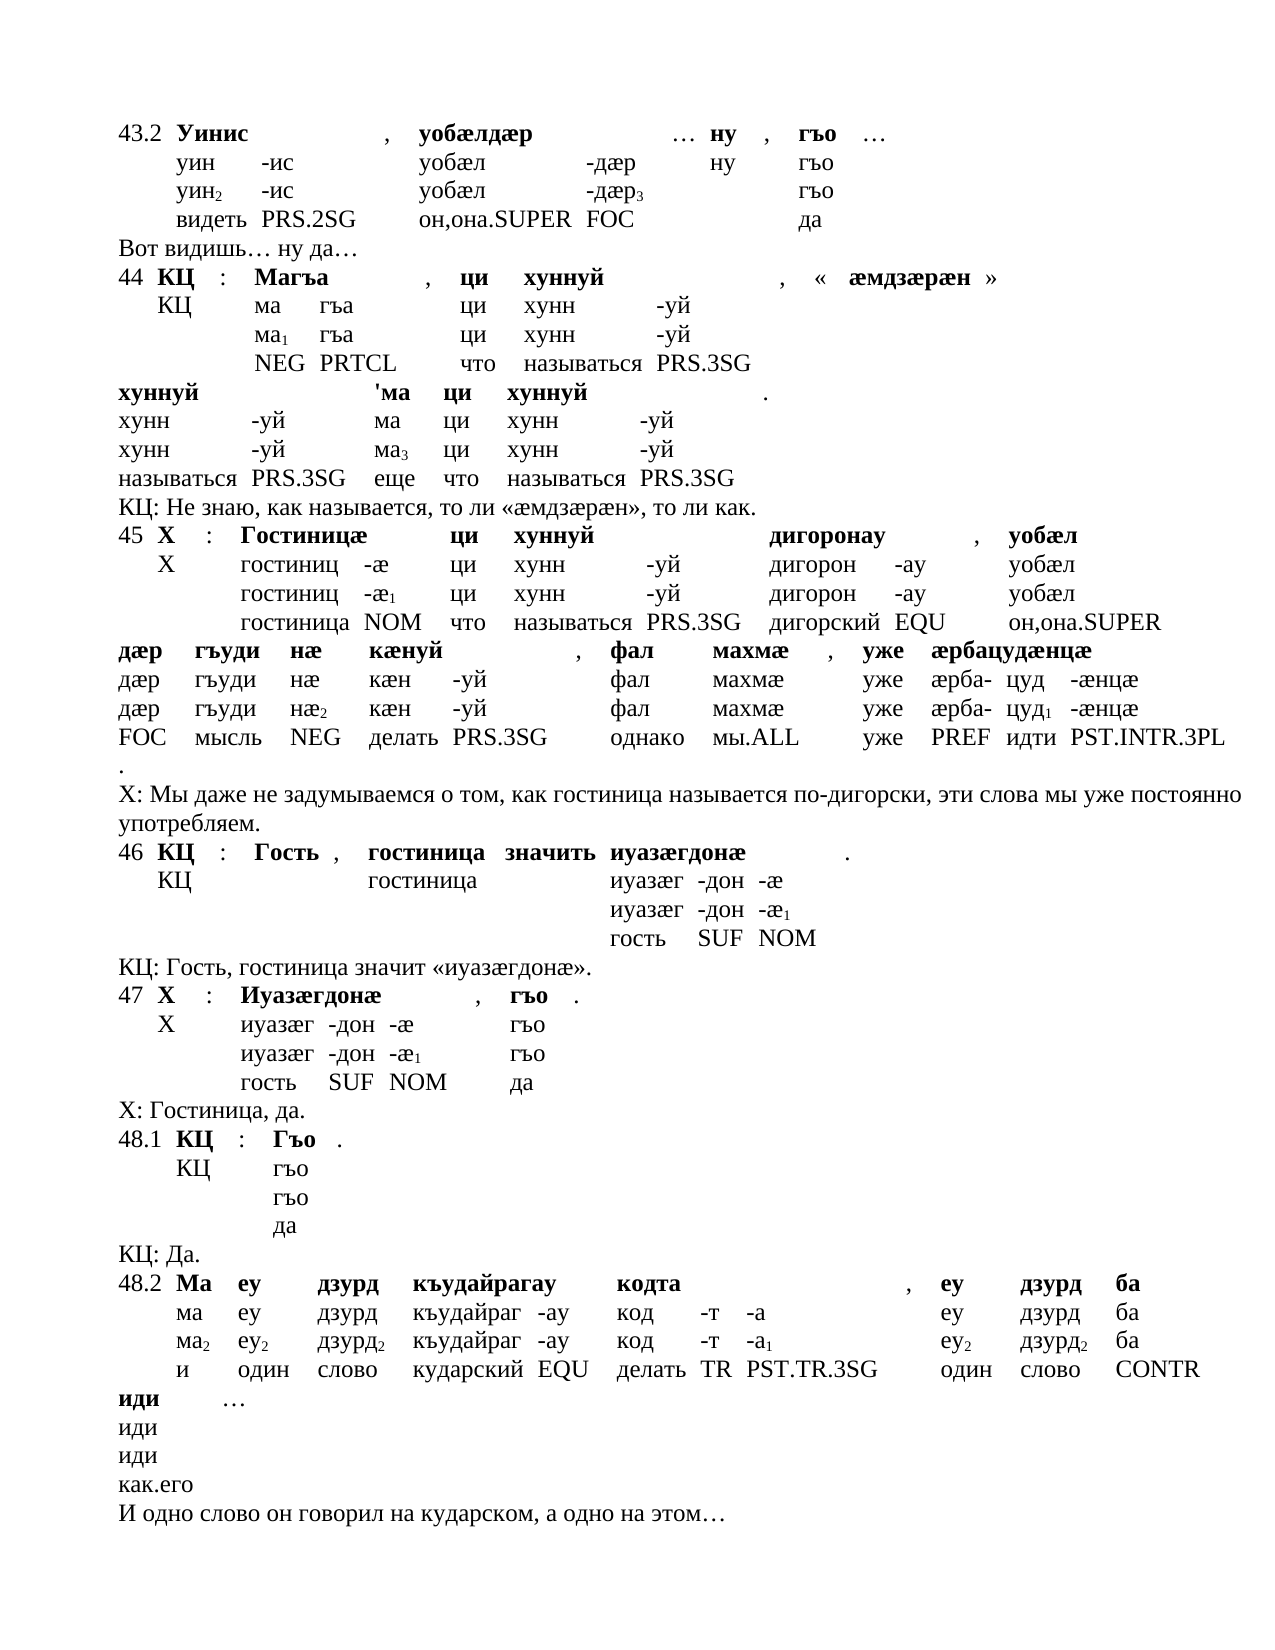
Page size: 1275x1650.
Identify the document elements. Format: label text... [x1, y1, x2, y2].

text хунн [513, 549, 632, 578]
text хунн [507, 434, 626, 463]
text кодта [617, 1268, 892, 1297]
text иуазæг [240, 1038, 314, 1067]
text уже [862, 722, 903, 751]
text иуазæг [610, 894, 683, 923]
text КЦ [157, 866, 192, 894]
text называться [118, 463, 237, 492]
text къудайраг [413, 1326, 524, 1354]
text -уй [646, 578, 742, 607]
text : [206, 981, 227, 1009]
text еу [238, 1297, 290, 1326]
text -дæр [586, 147, 643, 176]
text PRS.3SG [251, 463, 346, 492]
text SUF [328, 1067, 375, 1096]
text уин [176, 147, 247, 176]
text … [671, 118, 696, 147]
text NEG [290, 722, 341, 751]
text называться [513, 607, 632, 636]
text ци [443, 377, 493, 406]
text FOC [118, 722, 167, 751]
text … [221, 1383, 246, 1412]
text КЦ [176, 1153, 211, 1182]
text . [573, 981, 594, 1009]
text фал [610, 664, 684, 693]
text æрбацудæнцæ [931, 636, 1240, 664]
text дигорон [769, 578, 881, 607]
text Х [157, 1009, 178, 1038]
text NOM [389, 1067, 447, 1096]
text хунн [118, 406, 237, 434]
text -æнцæ [1070, 664, 1226, 693]
text ну [710, 147, 736, 176]
text ци [450, 521, 500, 549]
text -дон [328, 1009, 375, 1038]
text , [333, 837, 354, 866]
text дзурд [1020, 1297, 1088, 1326]
text дзурд2 [1020, 1326, 1088, 1354]
text что [443, 463, 479, 492]
text -уй [452, 664, 548, 693]
text и [176, 1354, 210, 1383]
text æмдзæрæн [849, 262, 971, 291]
text Гъо [273, 1124, 323, 1153]
text гостиниц [240, 578, 350, 607]
text гъо [798, 176, 834, 204]
text гостиница [368, 837, 491, 866]
text гость [240, 1067, 314, 1096]
text -т [700, 1326, 732, 1354]
text И одно слово он говорил на кударском, а одно на этом… [118, 1498, 1249, 1527]
text хунн [523, 291, 642, 319]
text . [844, 837, 865, 866]
text код [617, 1326, 686, 1354]
text еу2 [238, 1326, 290, 1354]
text ма [176, 1297, 210, 1326]
text ци [460, 262, 510, 291]
text дигорский [769, 607, 881, 636]
text иди [118, 1383, 208, 1412]
text Х [157, 549, 178, 578]
text ма2 [176, 1326, 210, 1354]
text хуннуй [513, 521, 755, 549]
text 47 [118, 981, 143, 1009]
text дигоронау [769, 521, 960, 549]
text -дæр3 [586, 176, 643, 204]
text кударский [413, 1354, 524, 1383]
text уобæл [419, 147, 572, 176]
text -уй [646, 549, 742, 578]
text … [862, 118, 887, 147]
text уже [862, 664, 903, 693]
text хунн [118, 434, 237, 463]
text КЦ [157, 291, 192, 319]
text -æ1 [758, 894, 817, 923]
text -уй [639, 406, 735, 434]
text уобæлдæр [419, 118, 657, 147]
text FOC [586, 204, 643, 233]
text , [906, 1268, 927, 1297]
text еу2 [940, 1326, 992, 1354]
text Х: Мы даже не задумываемся о том, как гостиница называется по-дигорски, эти слова мы уже постоянно употребляем. [118, 779, 1249, 837]
text гъо [510, 1038, 546, 1067]
text ци [460, 291, 496, 319]
text кæн [369, 664, 439, 693]
text Уинис [176, 118, 370, 147]
text дигорон [769, 549, 881, 578]
text TR [700, 1354, 732, 1383]
text -æнцæ [1070, 693, 1226, 722]
text , [827, 636, 848, 664]
text -а [746, 1297, 878, 1326]
text ци [450, 578, 486, 607]
text PRS.3SG [646, 607, 742, 636]
text хуннуй [523, 262, 765, 291]
text дæр [118, 636, 181, 664]
text -уй [452, 693, 548, 722]
text мысль [194, 722, 262, 751]
text PRS.2SG [261, 204, 356, 233]
text махмæ [712, 636, 814, 664]
text ма3 [374, 434, 415, 463]
text ци [450, 549, 486, 578]
text КЦ [176, 1124, 224, 1153]
text 48.2 [118, 1268, 162, 1297]
text « [814, 262, 835, 291]
text КЦ [157, 837, 206, 866]
text делать [369, 722, 439, 751]
text гъо [273, 1153, 309, 1182]
text -дон [697, 866, 744, 894]
text SUF [697, 923, 744, 952]
text : [219, 262, 240, 291]
text называться [507, 463, 626, 492]
text Х: Гостиница, да. [118, 1096, 1249, 1124]
text дзурд [317, 1297, 385, 1326]
text ба [1115, 1326, 1200, 1354]
text иуазæг [240, 1009, 314, 1038]
text уин2 [176, 176, 247, 204]
text . [118, 751, 139, 779]
text : [238, 1124, 259, 1153]
text NOM [758, 923, 817, 952]
text махмæ [712, 664, 800, 693]
text -уй [639, 434, 735, 463]
text гостиница [368, 866, 477, 894]
text хуннуй [507, 377, 749, 406]
text PRTCL [319, 348, 397, 377]
text уобæл [419, 176, 572, 204]
text нæ [290, 664, 341, 693]
text -ис [261, 147, 356, 176]
text гъа [319, 319, 397, 348]
text ци [443, 406, 479, 434]
text -æ1 [364, 578, 422, 607]
text нæ2 [290, 693, 341, 722]
text , [475, 981, 496, 1009]
text да [798, 204, 834, 233]
text ну [710, 118, 750, 147]
text дæр [118, 693, 167, 722]
text 48.1 [118, 1124, 162, 1153]
text да [510, 1067, 546, 1096]
text -æ [364, 549, 422, 578]
text гъо [798, 118, 848, 147]
text 43.2 [118, 118, 162, 147]
text -ау [537, 1326, 589, 1354]
text -дон [328, 1038, 375, 1067]
text идти [1006, 722, 1056, 751]
text ци [460, 319, 496, 348]
text , [575, 636, 596, 664]
text он,она.SUPER [419, 204, 572, 233]
text хунн [523, 319, 642, 348]
text Гость [254, 837, 319, 866]
text дзурд2 [317, 1326, 385, 1354]
text , [779, 262, 800, 291]
text -ау [537, 1297, 589, 1326]
text цуд1 [1006, 693, 1056, 722]
text : [206, 521, 227, 549]
text гъо [798, 147, 834, 176]
text EQU [537, 1354, 589, 1383]
text слово [317, 1354, 385, 1383]
text 44 [118, 262, 143, 291]
text фал [610, 636, 698, 664]
text нæ [290, 636, 355, 664]
text PRS.3SG [452, 722, 548, 751]
text гъуди [194, 636, 276, 664]
text гость [610, 923, 683, 952]
text Х [157, 981, 192, 1009]
text -уй [251, 434, 346, 463]
text дзурд [1020, 1268, 1102, 1297]
text къудайрагау [413, 1268, 603, 1297]
text называться [523, 348, 642, 377]
text гъа [319, 291, 397, 319]
text кæн [369, 693, 439, 722]
text гъуди [194, 664, 262, 693]
text хуннуй [118, 377, 360, 406]
text Гостиницæ [240, 521, 436, 549]
text хунн [513, 578, 632, 607]
text къудайраг [413, 1297, 524, 1326]
text иуазæгдонæ [610, 837, 830, 866]
text код [617, 1297, 686, 1326]
text хунн [507, 406, 626, 434]
text PST.TR.3SG [746, 1354, 878, 1383]
text иуазæг [610, 866, 683, 894]
text как.его [118, 1469, 194, 1498]
text æрба- [931, 664, 992, 693]
text еу [238, 1268, 303, 1297]
text гостиниц [240, 549, 350, 578]
text уже [862, 693, 903, 722]
text -уй [656, 319, 752, 348]
text ма [374, 406, 415, 434]
text . [336, 1124, 357, 1153]
text он,она.SUPER [1008, 607, 1162, 636]
text один [940, 1354, 992, 1383]
text КЦ [157, 262, 206, 291]
text PRS.3SG [656, 348, 752, 377]
text еу [940, 1297, 992, 1326]
text -æ [389, 1009, 447, 1038]
text да [273, 1211, 309, 1239]
text -æ1 [389, 1038, 447, 1067]
text иди [118, 1412, 194, 1441]
text EQU [894, 607, 946, 636]
text значить [505, 837, 596, 866]
text : [219, 837, 240, 866]
text гъо [510, 981, 559, 1009]
text -уй [656, 291, 752, 319]
text уобæл [1008, 549, 1162, 578]
text что [450, 607, 486, 636]
text Ма [176, 1268, 224, 1297]
text æрба- [931, 693, 992, 722]
text цуд [1006, 664, 1056, 693]
text уобæл [1008, 521, 1175, 549]
text ба [1115, 1268, 1214, 1297]
text КЦ: Да. [118, 1239, 1249, 1268]
text , [384, 118, 405, 147]
text ма1 [254, 319, 306, 348]
text -ау [894, 549, 946, 578]
text ма [254, 291, 306, 319]
text -æ [758, 866, 817, 894]
text делать [617, 1354, 686, 1383]
text уже [862, 636, 917, 664]
text -ис [261, 176, 356, 204]
text 46 [118, 837, 143, 866]
text PREF [931, 722, 992, 751]
text -а1 [746, 1326, 878, 1354]
text ба [1115, 1297, 1200, 1326]
text PRS.3SG [639, 463, 735, 492]
text » [985, 262, 1006, 291]
text один [238, 1354, 290, 1383]
text КЦ: Не знаю, как называется, то ли «æмдзæрæн», то ли как. [118, 492, 1249, 521]
text КЦ: Гость, гостиница значит «иуазæгдонæ». [118, 952, 1249, 981]
text иди [118, 1441, 194, 1469]
text -т [700, 1297, 732, 1326]
text еще [374, 463, 415, 492]
text дæр [118, 664, 167, 693]
text гостиница [240, 607, 350, 636]
text Иуазæгдонæ [240, 981, 461, 1009]
text . [762, 377, 783, 406]
text гъуди [194, 693, 262, 722]
text 45 [118, 521, 143, 549]
text кæнуй [369, 636, 562, 664]
text фал [610, 693, 684, 722]
text NEG [254, 348, 306, 377]
text видеть [176, 204, 247, 233]
text PST.INTR.3PL [1070, 722, 1226, 751]
text гъо [273, 1182, 309, 1211]
text Х [157, 521, 192, 549]
text CONTR [1115, 1354, 1200, 1383]
text ци [443, 434, 479, 463]
text что [460, 348, 496, 377]
text NOM [364, 607, 422, 636]
text , [425, 262, 446, 291]
text -ау [894, 578, 946, 607]
text дзурд [317, 1268, 399, 1297]
text , [973, 521, 994, 549]
text 'ма [374, 377, 429, 406]
text -уй [251, 406, 346, 434]
text , [763, 118, 784, 147]
text гъо [510, 1009, 546, 1038]
text махмæ [712, 693, 800, 722]
text -дон [697, 894, 744, 923]
text Вот видишь… ну да… [118, 233, 1249, 262]
text уобæл [1008, 578, 1162, 607]
text мы.ALL [712, 722, 800, 751]
text Магъа [254, 262, 411, 291]
text еу [940, 1268, 1006, 1297]
text слово [1020, 1354, 1088, 1383]
text однако [610, 722, 684, 751]
